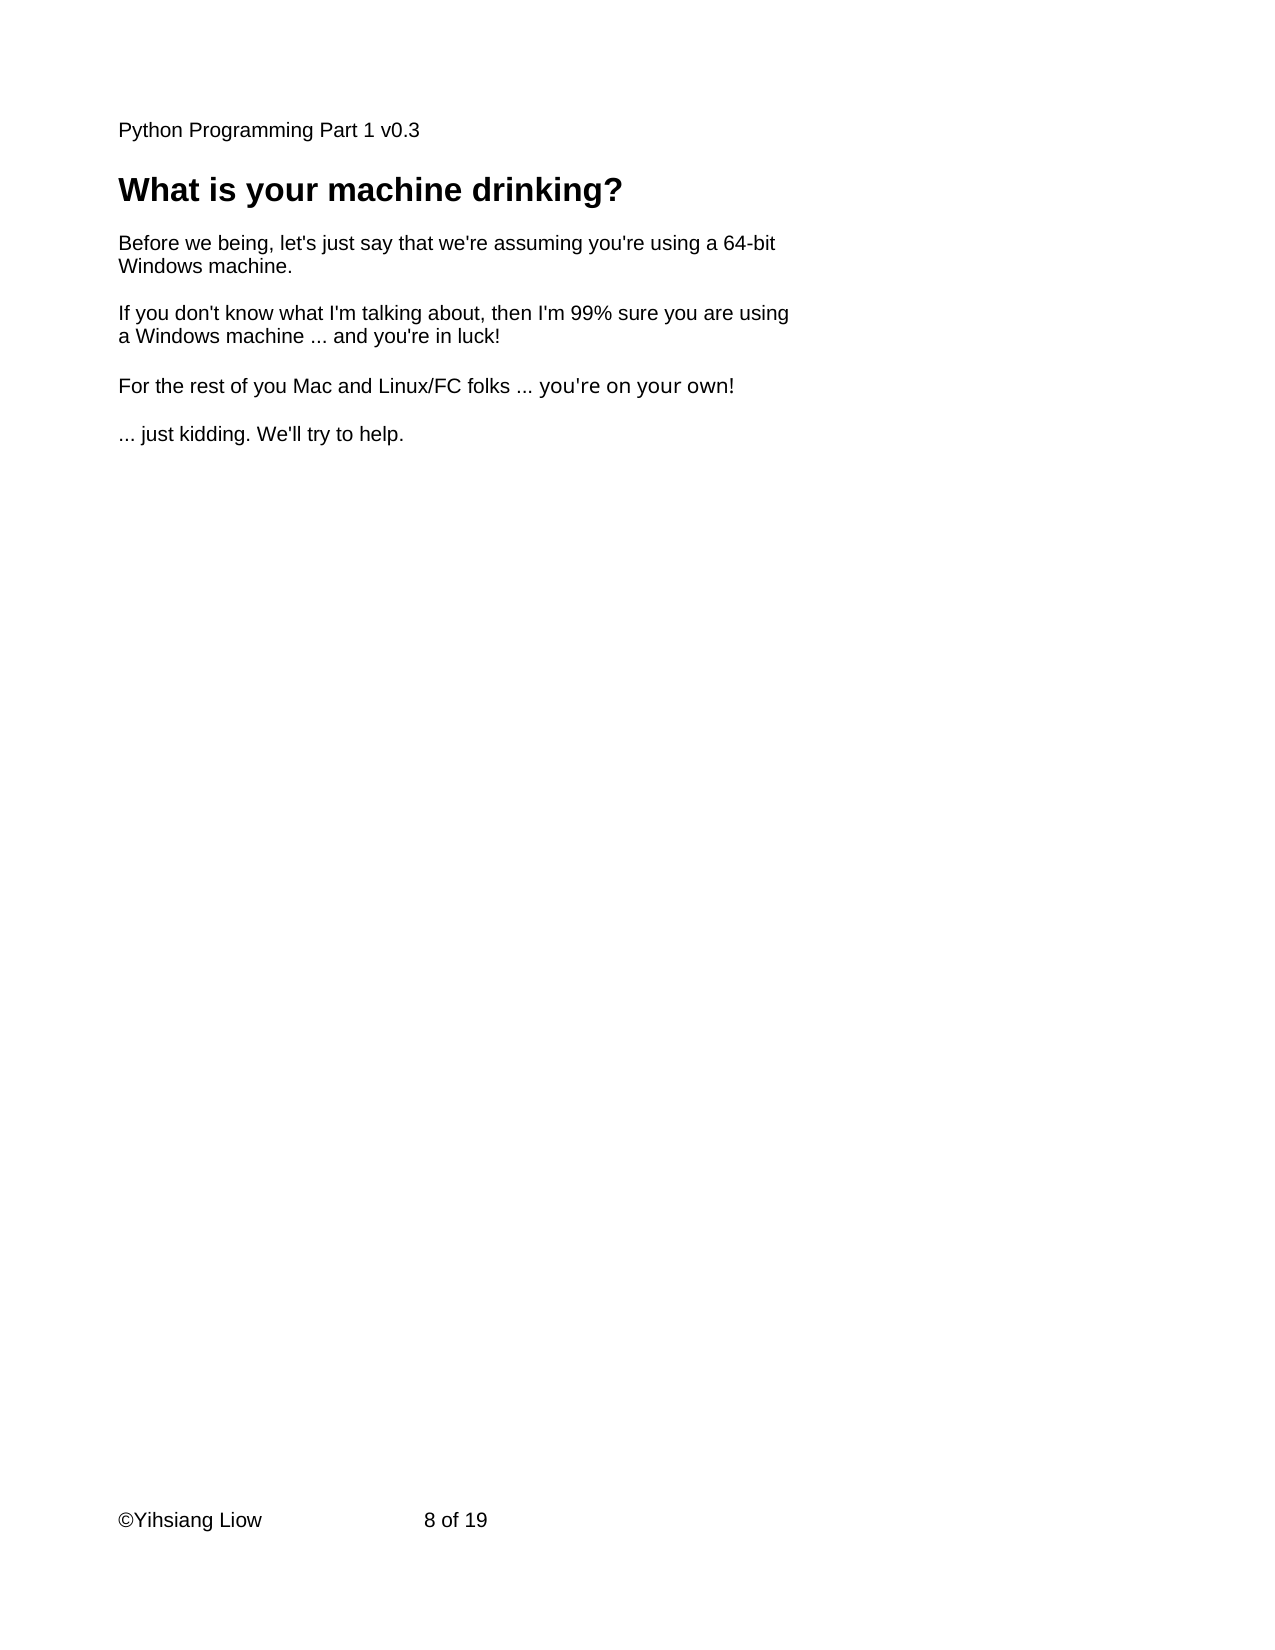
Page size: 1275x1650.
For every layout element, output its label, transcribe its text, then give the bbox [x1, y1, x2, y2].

text If you don't know what I'm talking about, then I'm 99% sure you are using a Windows machine ... and you're in luck! [118, 301, 793, 347]
text ... just kidding. We'll try to help. [118, 422, 793, 446]
text For the rest of you Mac and Linux/FC folks ... you're on your own! [118, 371, 793, 399]
text What is your machine drinking? [118, 171, 793, 208]
text Before we being, let's just say that we're assuming you're using a 64-bit Windows machine. [118, 231, 793, 278]
